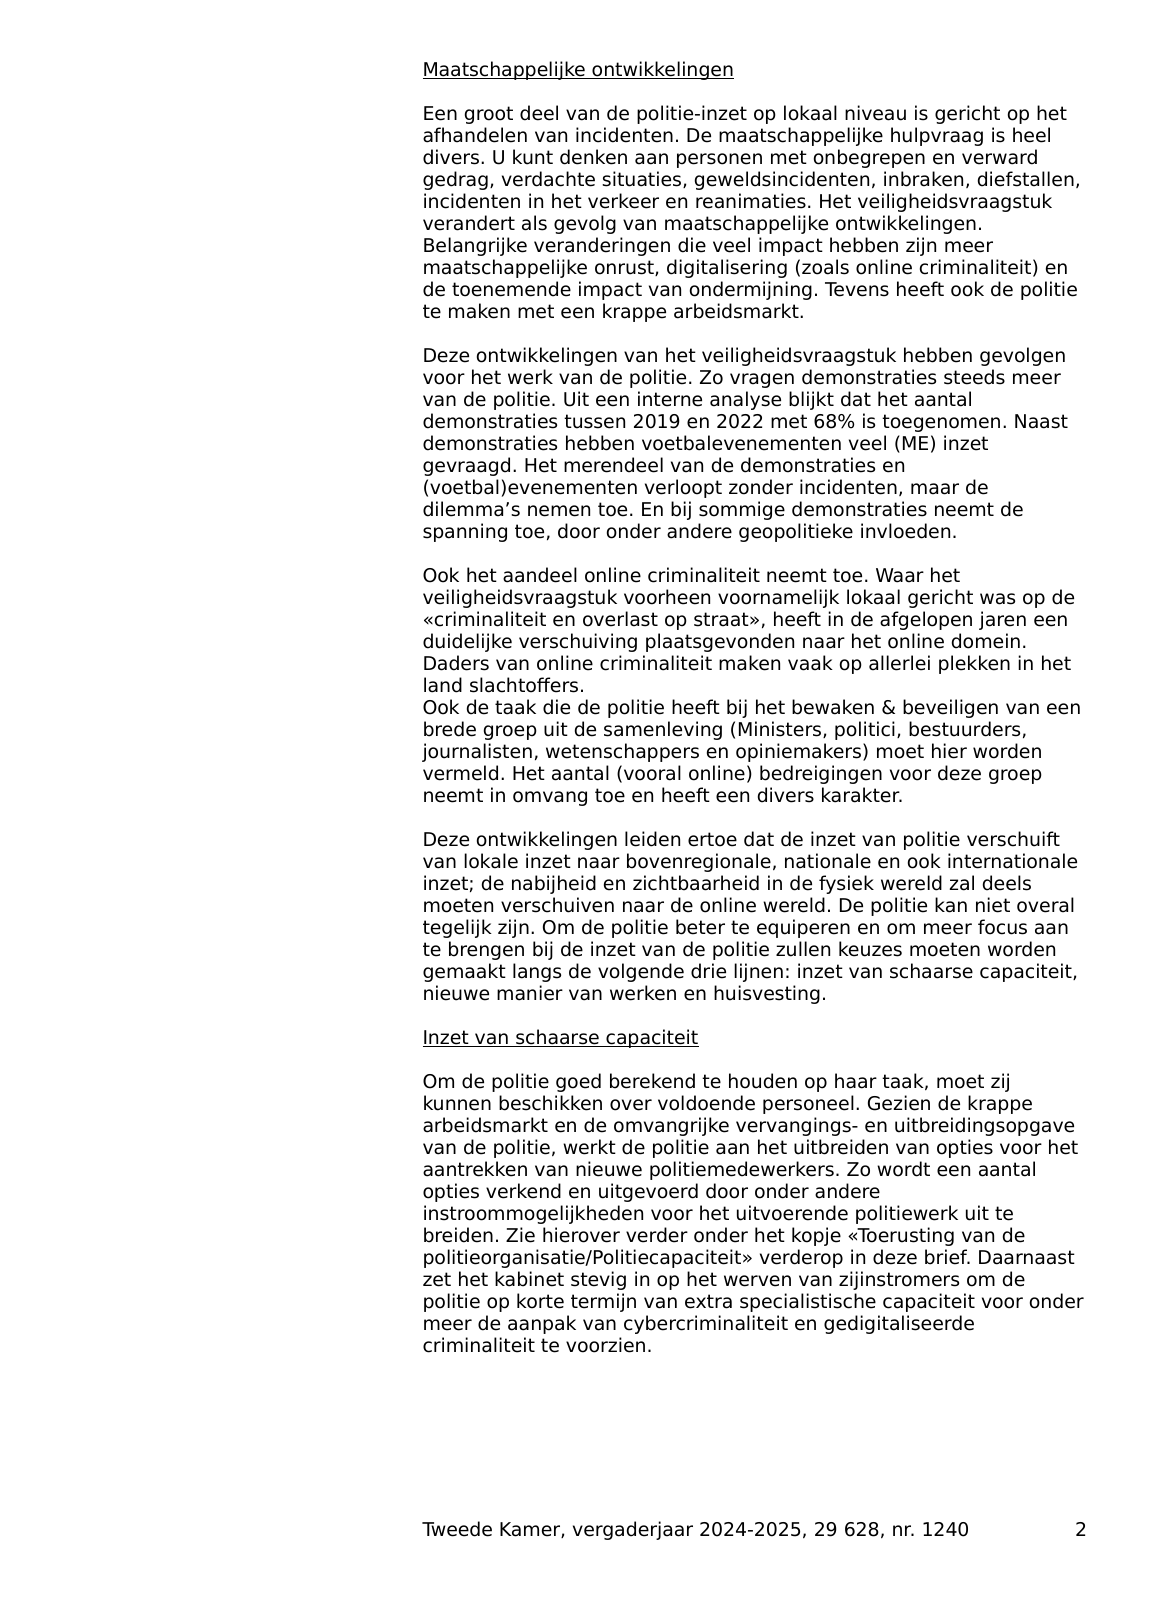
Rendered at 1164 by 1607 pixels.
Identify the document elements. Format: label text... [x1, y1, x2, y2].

text Deze ontwikkelingen van het veiligheidsvraagstuk hebben gevolgen voor het werk van de politie. Zo vragen demonstraties steeds meer van de politie. Uit een interne analyse blijkt dat het aantal demonstraties tussen 2019 en 2022 met 68% is toegenomen. Naast demonstraties hebben voetbalevenementen veel (ME) inzet gevraagd. Het merendeel van de demonstraties en (voetbal)evenementen verloopt zonder incidenten, maar de dilemma’s nemen toe. En bij sommige demonstraties neemt de spanning toe, door onder andere geopolitieke invloeden. [422, 345, 1087, 543]
text Deze ontwikkelingen leiden ertoe dat de inzet van politie verschuift van lokale inzet naar bovenregionale, nationale en ook internationale inzet; de nabijheid en zichtbaarheid in de fysiek wereld zal deels moeten verschuiven naar de online wereld. De politie kan niet overal tegelijk zijn. Om de politie beter te equiperen en om meer focus aan te brengen bij de inzet van de politie zullen keuzes moeten worden gemaakt langs de volgende drie lijnen: inzet van schaarse capaciteit, nieuwe manier van werken en huisvesting. [422, 829, 1087, 1005]
subtitle Inzet van schaarse capaciteit [422, 1027, 1087, 1049]
text Ook de taak die de politie heeft bij het bewaken & beveiligen van een brede groep uit de samenleving (Ministers, politici, bestuurders, journalisten, wetenschappers en opiniemakers) moet hier worden vermeld. Het aantal (vooral online) bedreigingen voor deze groep neemt in omvang toe en heeft een divers karakter. [422, 697, 1087, 807]
text Om de politie goed berekend te houden op haar taak, moet zij kunnen beschikken over voldoende personeel. Gezien de krappe arbeidsmarkt en de omvangrijke vervangings- en uitbreidingsopgave van de politie, werkt de politie aan het uitbreiden van opties voor het aantrekken van nieuwe politiemedewerkers. Zo wordt een aantal opties verkend en uitgevoerd door onder andere instroommogelijkheden voor het uitvoerende politiewerk uit te breiden. Zie hierover verder onder het kopje «Toerusting van de politieorganisatie/Politiecapaciteit» verderop in deze brief. Daarnaast zet het kabinet stevig in op het werven van zijinstromers om de politie op korte termijn van extra specialistische capaciteit voor onder meer de aanpak van cybercriminaliteit en gedigitaliseerde criminaliteit te voorzien. [422, 1071, 1087, 1357]
subtitle Maatschappelijke ontwikkelingen [422, 59, 1087, 81]
text Ook het aandeel online criminaliteit neemt toe. Waar het veiligheidsvraagstuk voorheen voornamelijk lokaal gericht was op de «criminaliteit en overlast op straat», heeft in de afgelopen jaren een duidelijke verschuiving plaatsgevonden naar het online domein. Daders van online criminaliteit maken vaak op allerlei plekken in het land slachtoffers. [422, 565, 1087, 697]
text Een groot deel van de politie-inzet op lokaal niveau is gericht op het afhandelen van incidenten. De maatschappelijke hulpvraag is heel divers. U kunt denken aan personen met onbegrepen en verward gedrag, verdachte situaties, geweldsincidenten, inbraken, diefstallen, incidenten in het verkeer en reanimaties. Het veiligheidsvraagstuk verandert als gevolg van maatschappelijke ontwikkelingen. Belangrijke veranderingen die veel impact hebben zijn meer maatschappelijke onrust, digitalisering (zoals online criminaliteit) en de toenemende impact van ondermijning. Tevens heeft ook de politie te maken met een krappe arbeidsmarkt. [422, 103, 1087, 323]
